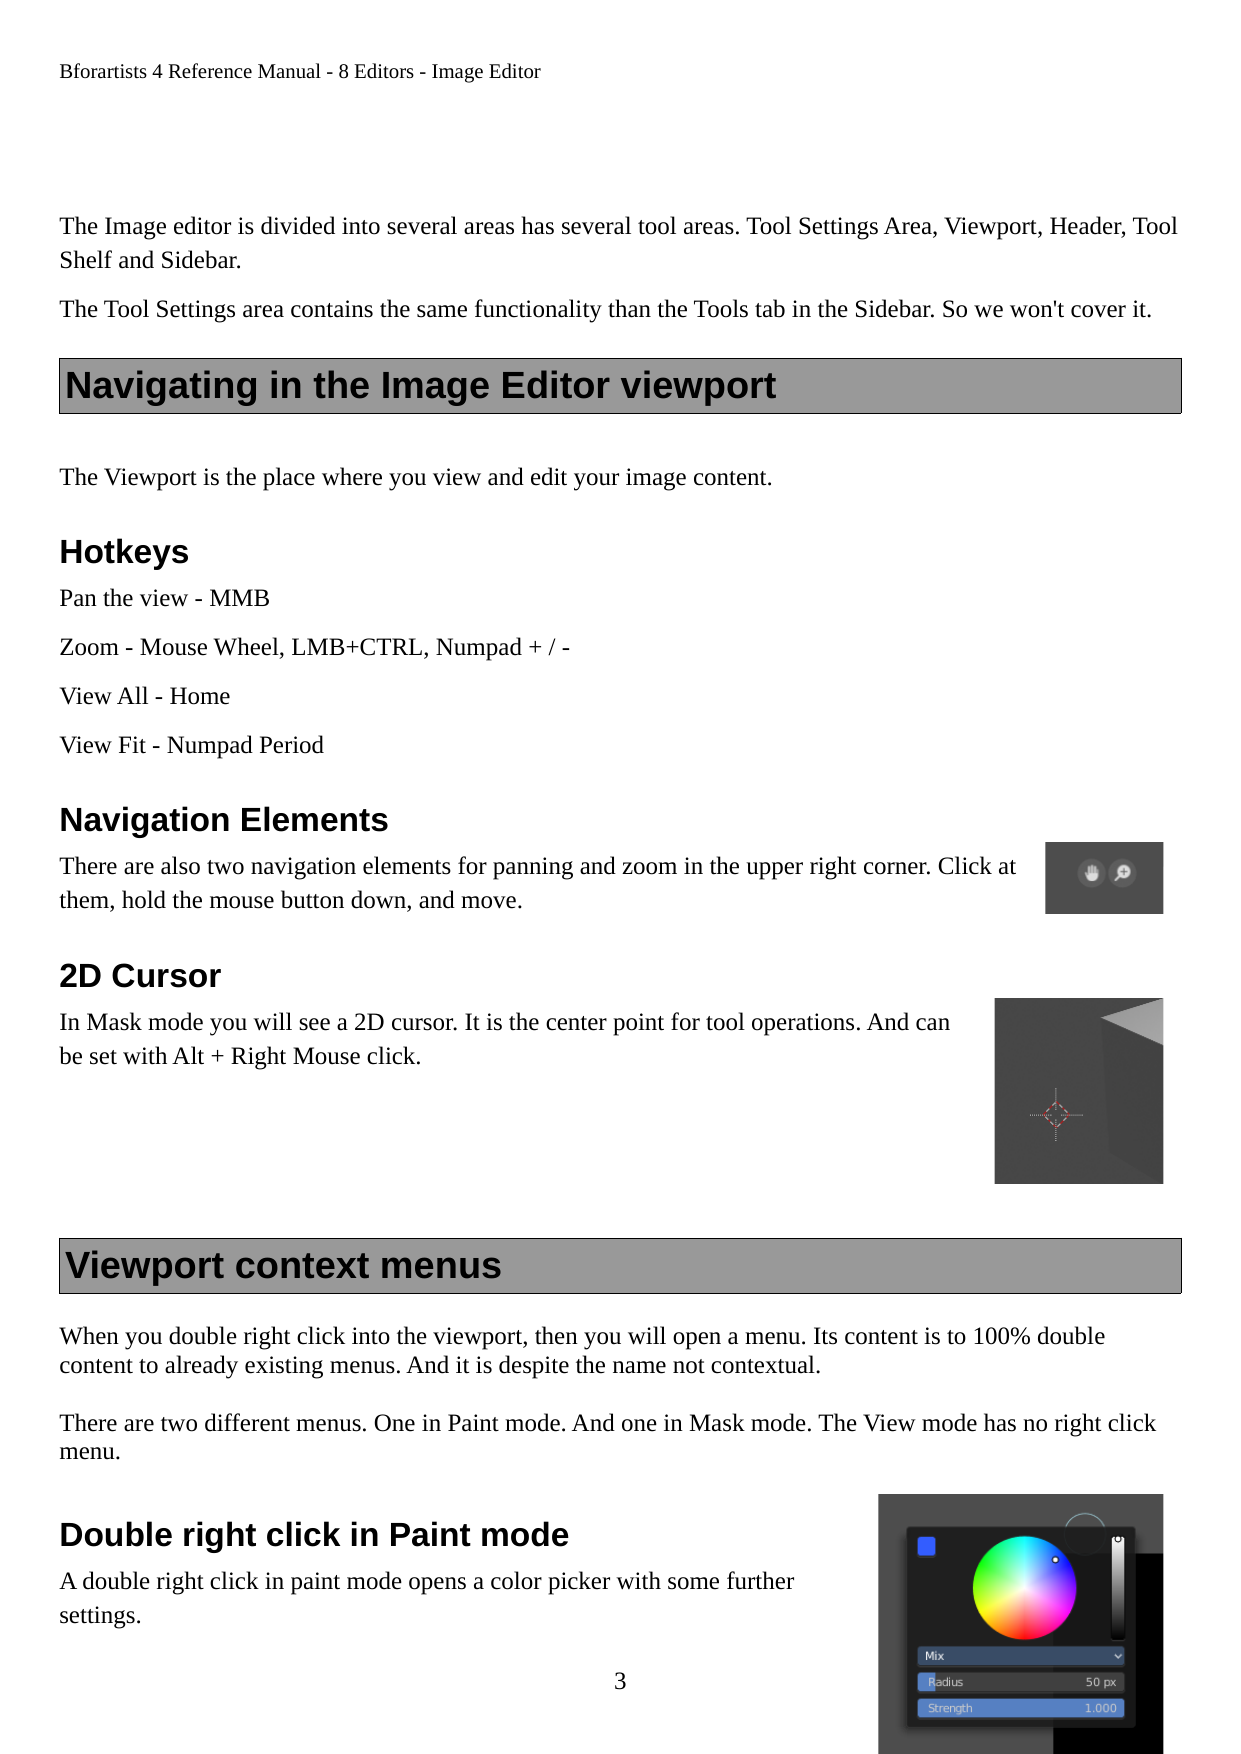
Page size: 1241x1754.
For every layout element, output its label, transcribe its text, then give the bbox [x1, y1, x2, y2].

text The Tool Settings area contains the same functionality than the Tools tab in the Sidebar. So we won't cover it. [59, 294, 1181, 323]
subtitle Hotkeys [59, 532, 1181, 570]
picture [878, 1494, 1164, 1754]
subtitle [1164, 1515, 1181, 1553]
table_header Viewport context menus [60, 1239, 1181, 1293]
text A double right click in paint mode opens a color picker with some further settings. [59, 1566, 878, 1629]
text In Mask mode you will see a 2D cursor. It is the center point for tool operations. And can be set with Alt + Right Mouse click. [59, 1007, 994, 1070]
picture [994, 998, 1164, 1184]
subtitle 2D Cursor [59, 956, 1181, 994]
text The Image editor is divided into several areas has several tool areas. Tool Settings Area, Viewport, Header, Tool Shelf and Sidebar. [59, 211, 1181, 274]
text View Fit - Numpad Period [59, 730, 1181, 759]
text Pan the view - MMB [59, 583, 1181, 612]
text Zoom - Mouse Wheel, LMB+CTRL, Numpad + / - [59, 632, 1181, 661]
table_header Navigating in the Image Editor viewport [60, 359, 1181, 413]
text View All - Home [59, 681, 1181, 710]
subtitle Navigation Elements [59, 800, 1181, 839]
text There are two different menus. One in Paint mode. And one in Mask mode. The View mode has no right click menu. [59, 1408, 1181, 1465]
subtitle Double right click in Paint mode [59, 1515, 878, 1553]
picture [1045, 842, 1164, 914]
text When you double right click into the viewport, then you will open a menu. Its content is to 100% double content to already existing menus. And it is despite the name not contextual. [59, 1321, 1181, 1379]
text The Viewport is the place where you view and edit your image content. [59, 462, 1181, 491]
text There are also two navigation elements for panning and zoom in the upper right corner. Click at them, hold the mouse button down, and move. [59, 851, 1045, 914]
